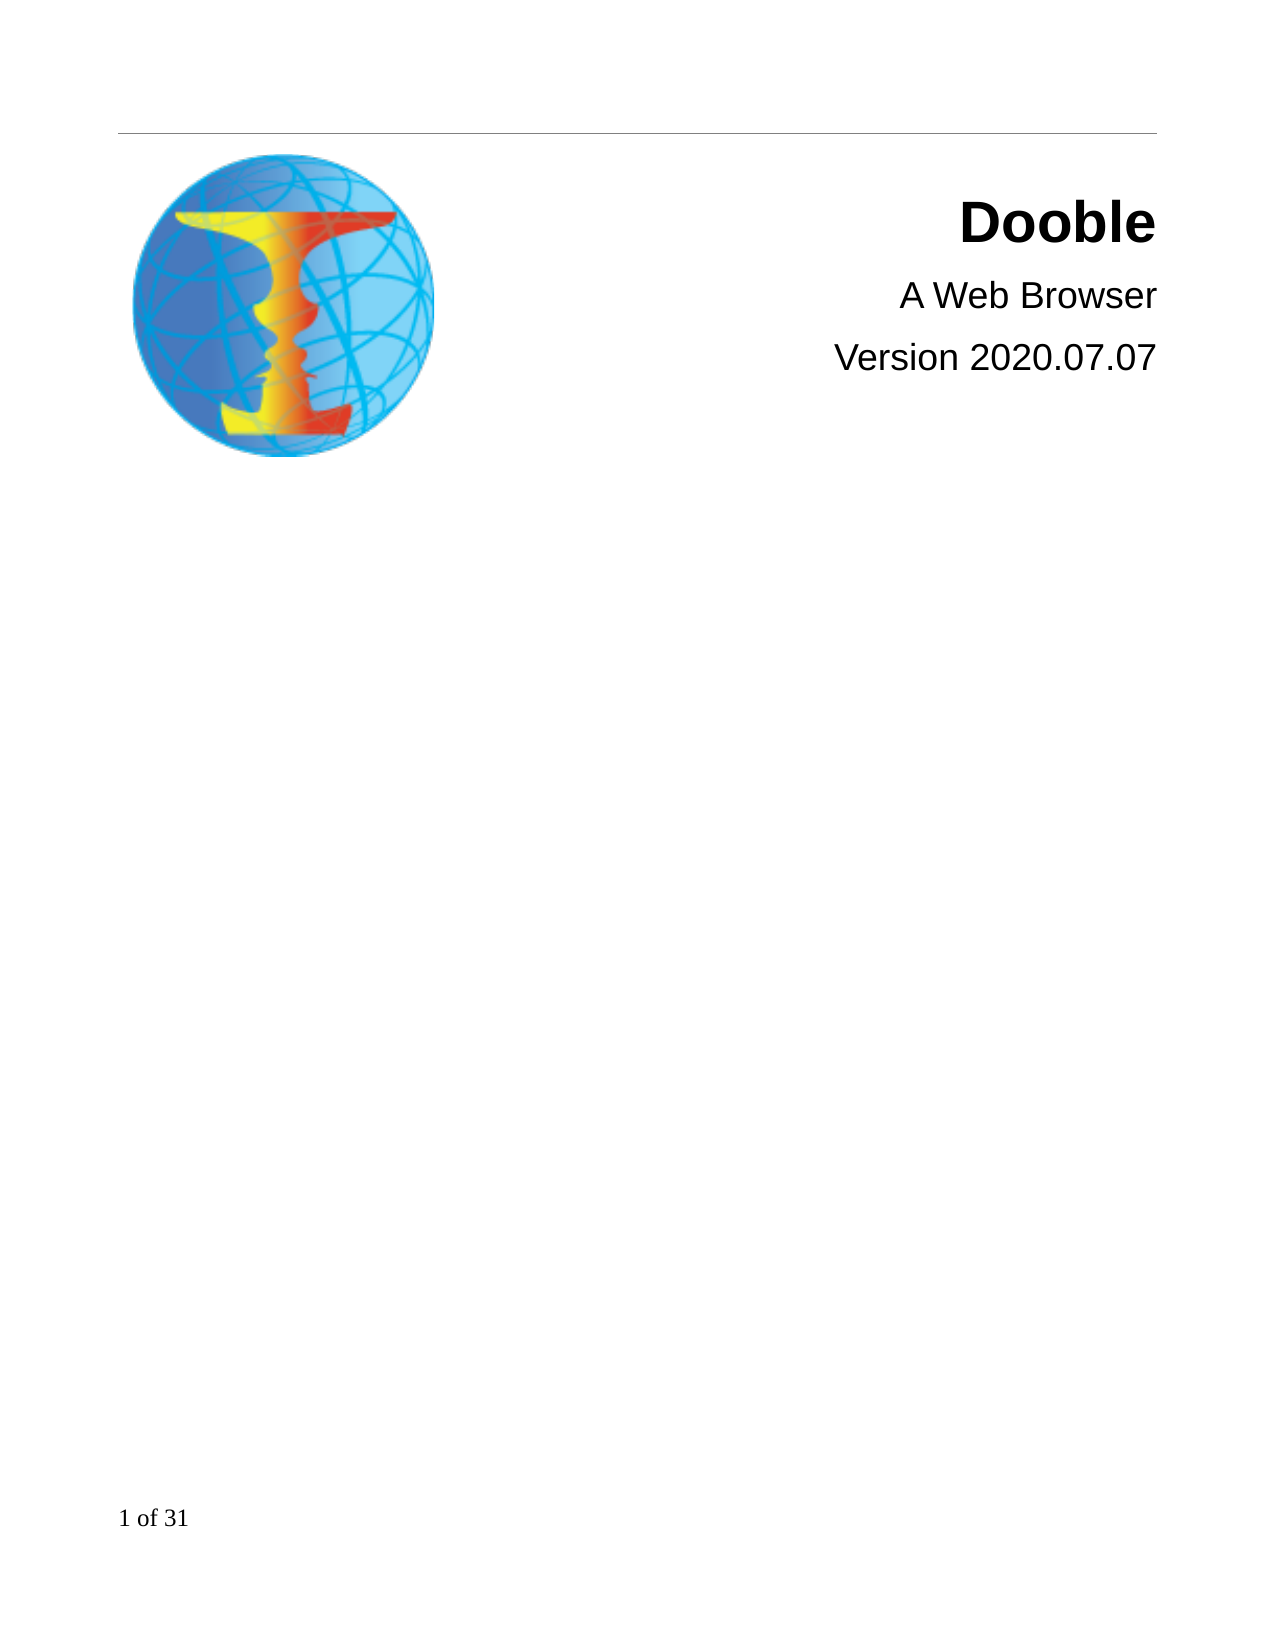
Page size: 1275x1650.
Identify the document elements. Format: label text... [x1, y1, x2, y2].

subtitle [118, 335, 132, 378]
subtitle [118, 273, 132, 316]
picture [132, 154, 435, 457]
subtitle A Web Browser [435, 273, 1157, 316]
subtitle Version 2020.07.07 [435, 335, 1157, 378]
title [118, 187, 132, 254]
title Dooble [435, 187, 1157, 254]
